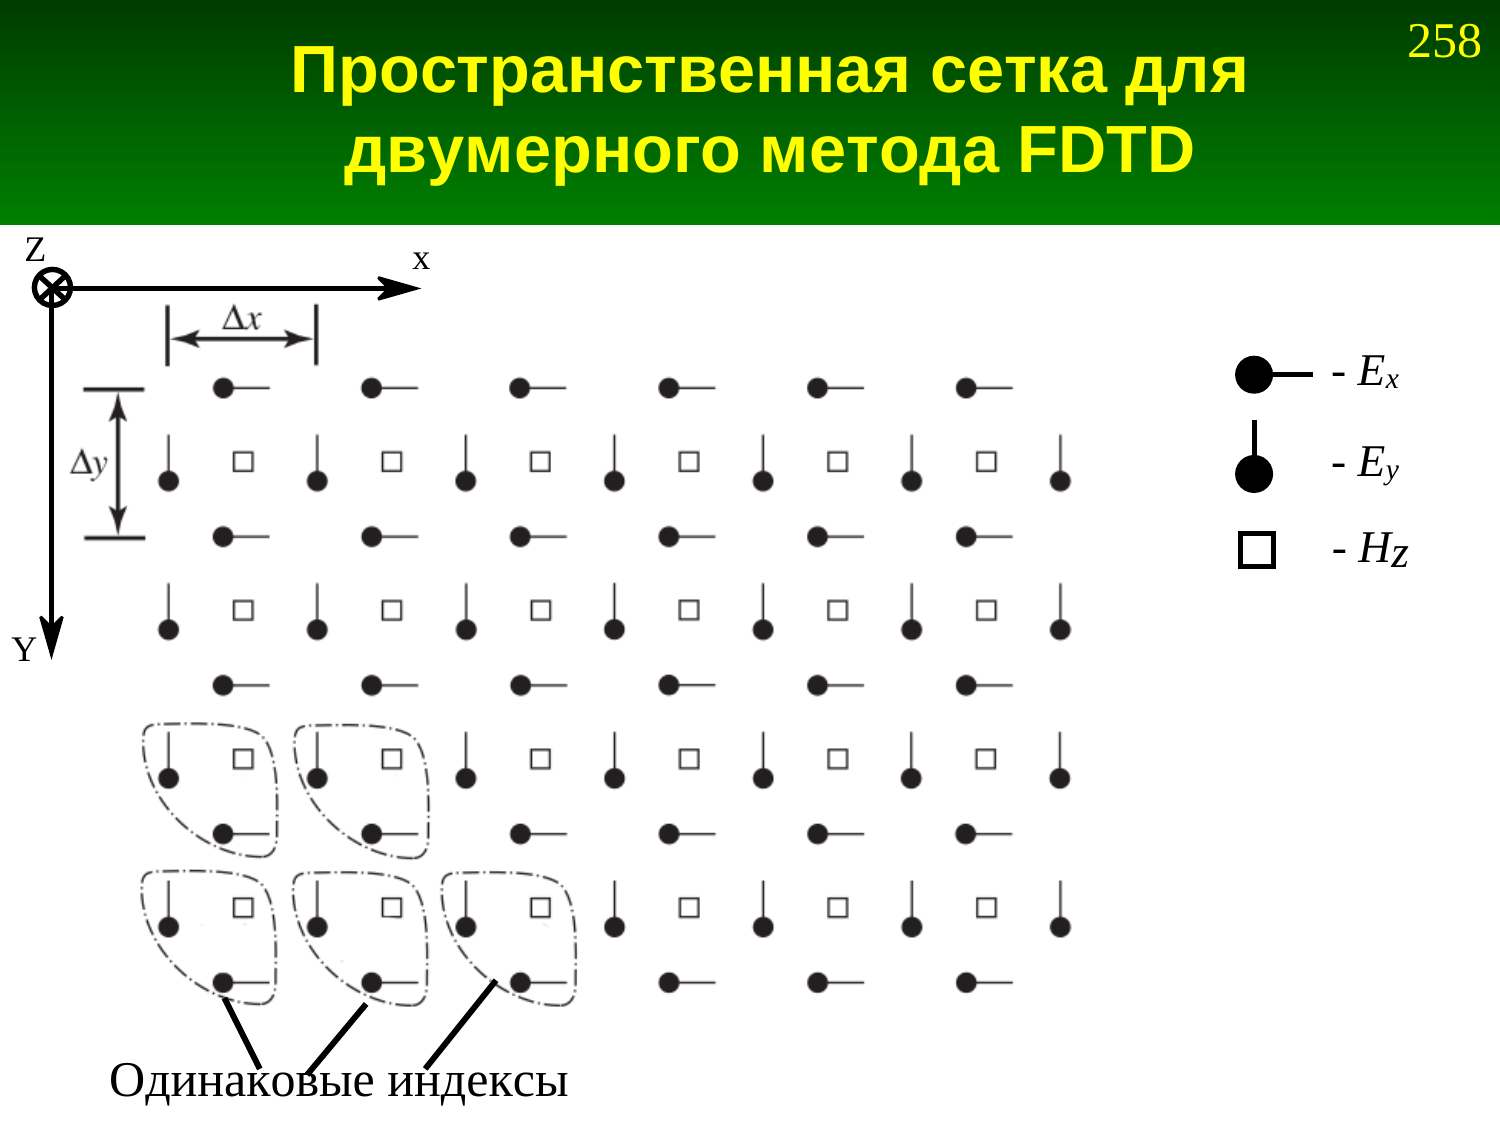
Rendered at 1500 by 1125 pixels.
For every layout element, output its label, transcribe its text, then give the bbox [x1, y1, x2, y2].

picture [11, 237, 1087, 1017]
title Пространственная сетка для двумерного метода FDTD [100, 7, 1441, 204]
text_box Одинаковые индексы [94, 1039, 584, 1115]
picture [1234, 354, 1430, 573]
